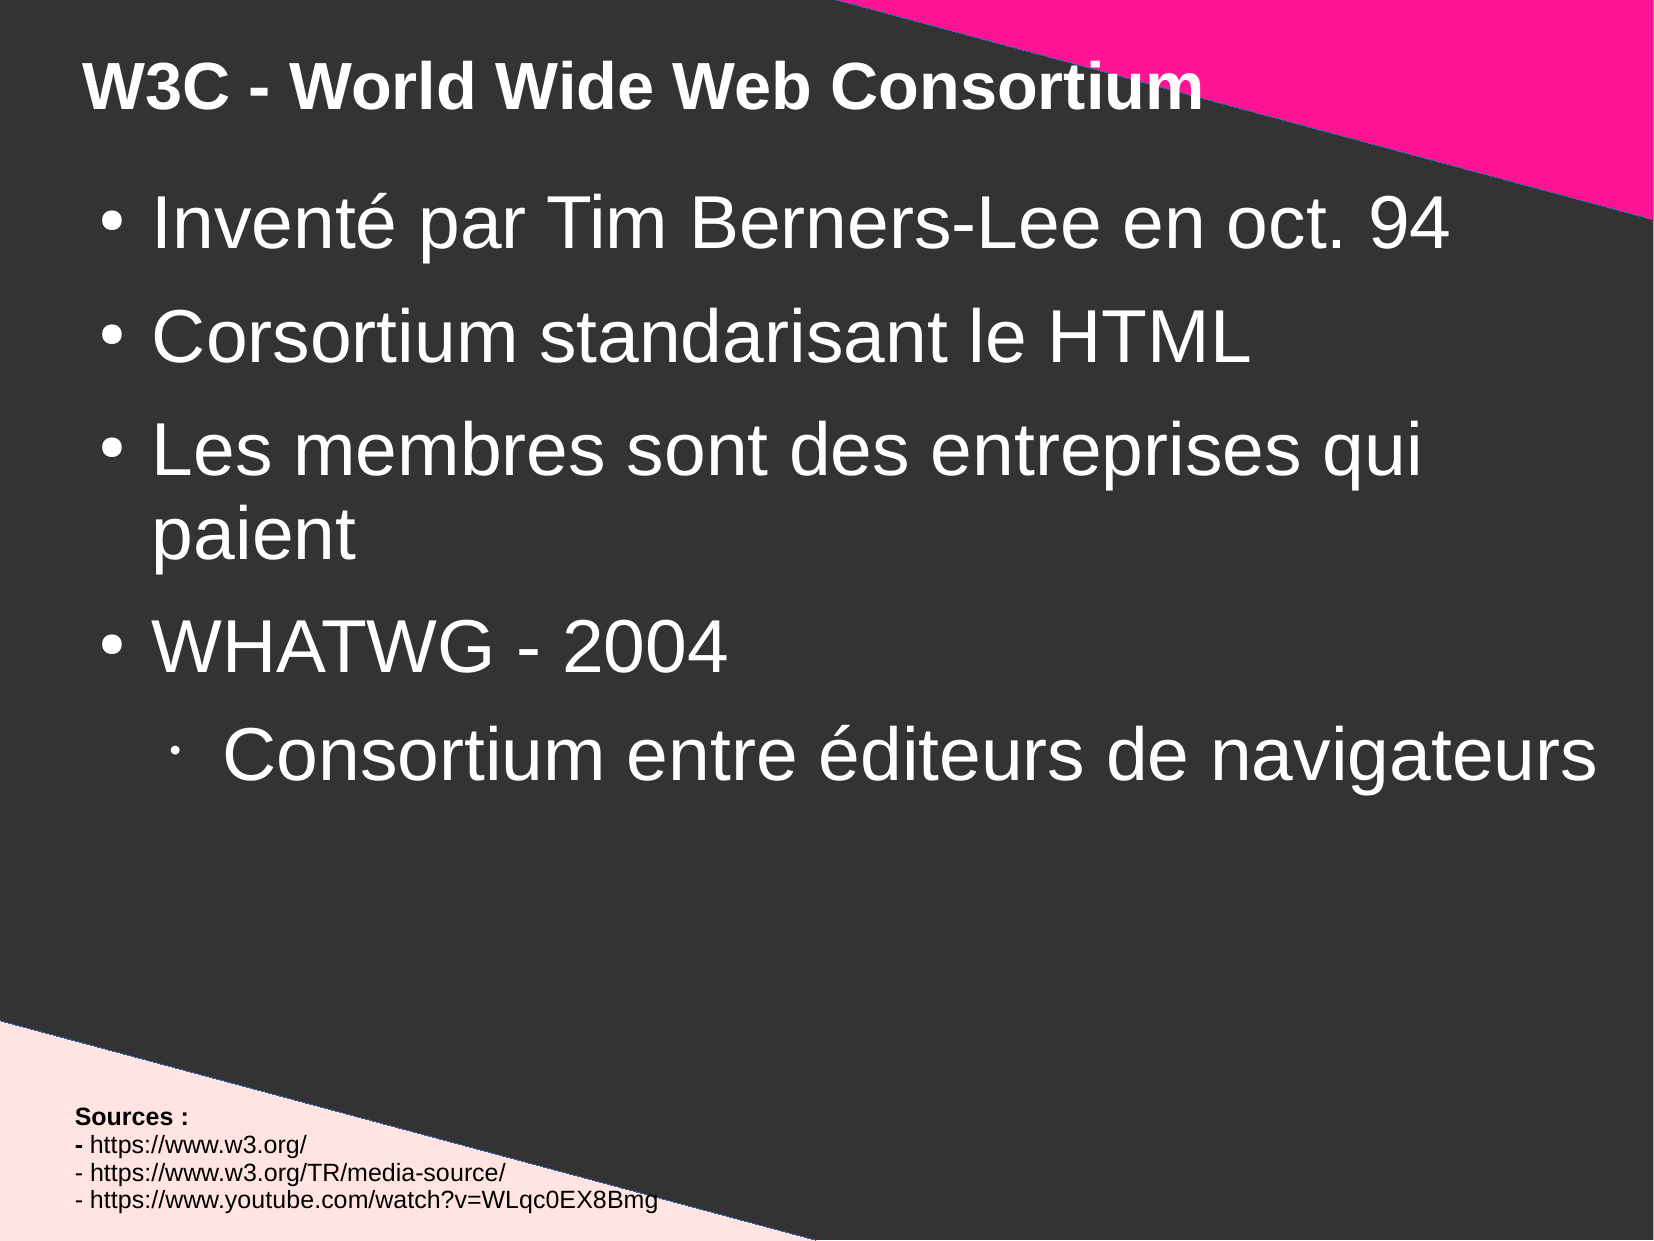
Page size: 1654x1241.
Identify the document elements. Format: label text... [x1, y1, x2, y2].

text_box [836, 0, 1654, 220]
text_box [0, 1020, 273, 1241]
title W3C - World Wide Web Consortium [82, 49, 1571, 162]
text_box Sources : - https://www.w3.org/ - https://www.w3.org/TR/media-source/ - https://www.youtube.com/watch?v=WLqc0EX8Bmg [59, 1094, 1546, 1241]
list Inventé par Tim Berners-Lee en oct. 94 Corsortium standarisant le HTML Les membres sont des entreprises qui paient WHATWG - 2004 Consortium entre éditeurs de navigateurs [80, 180, 1620, 900]
